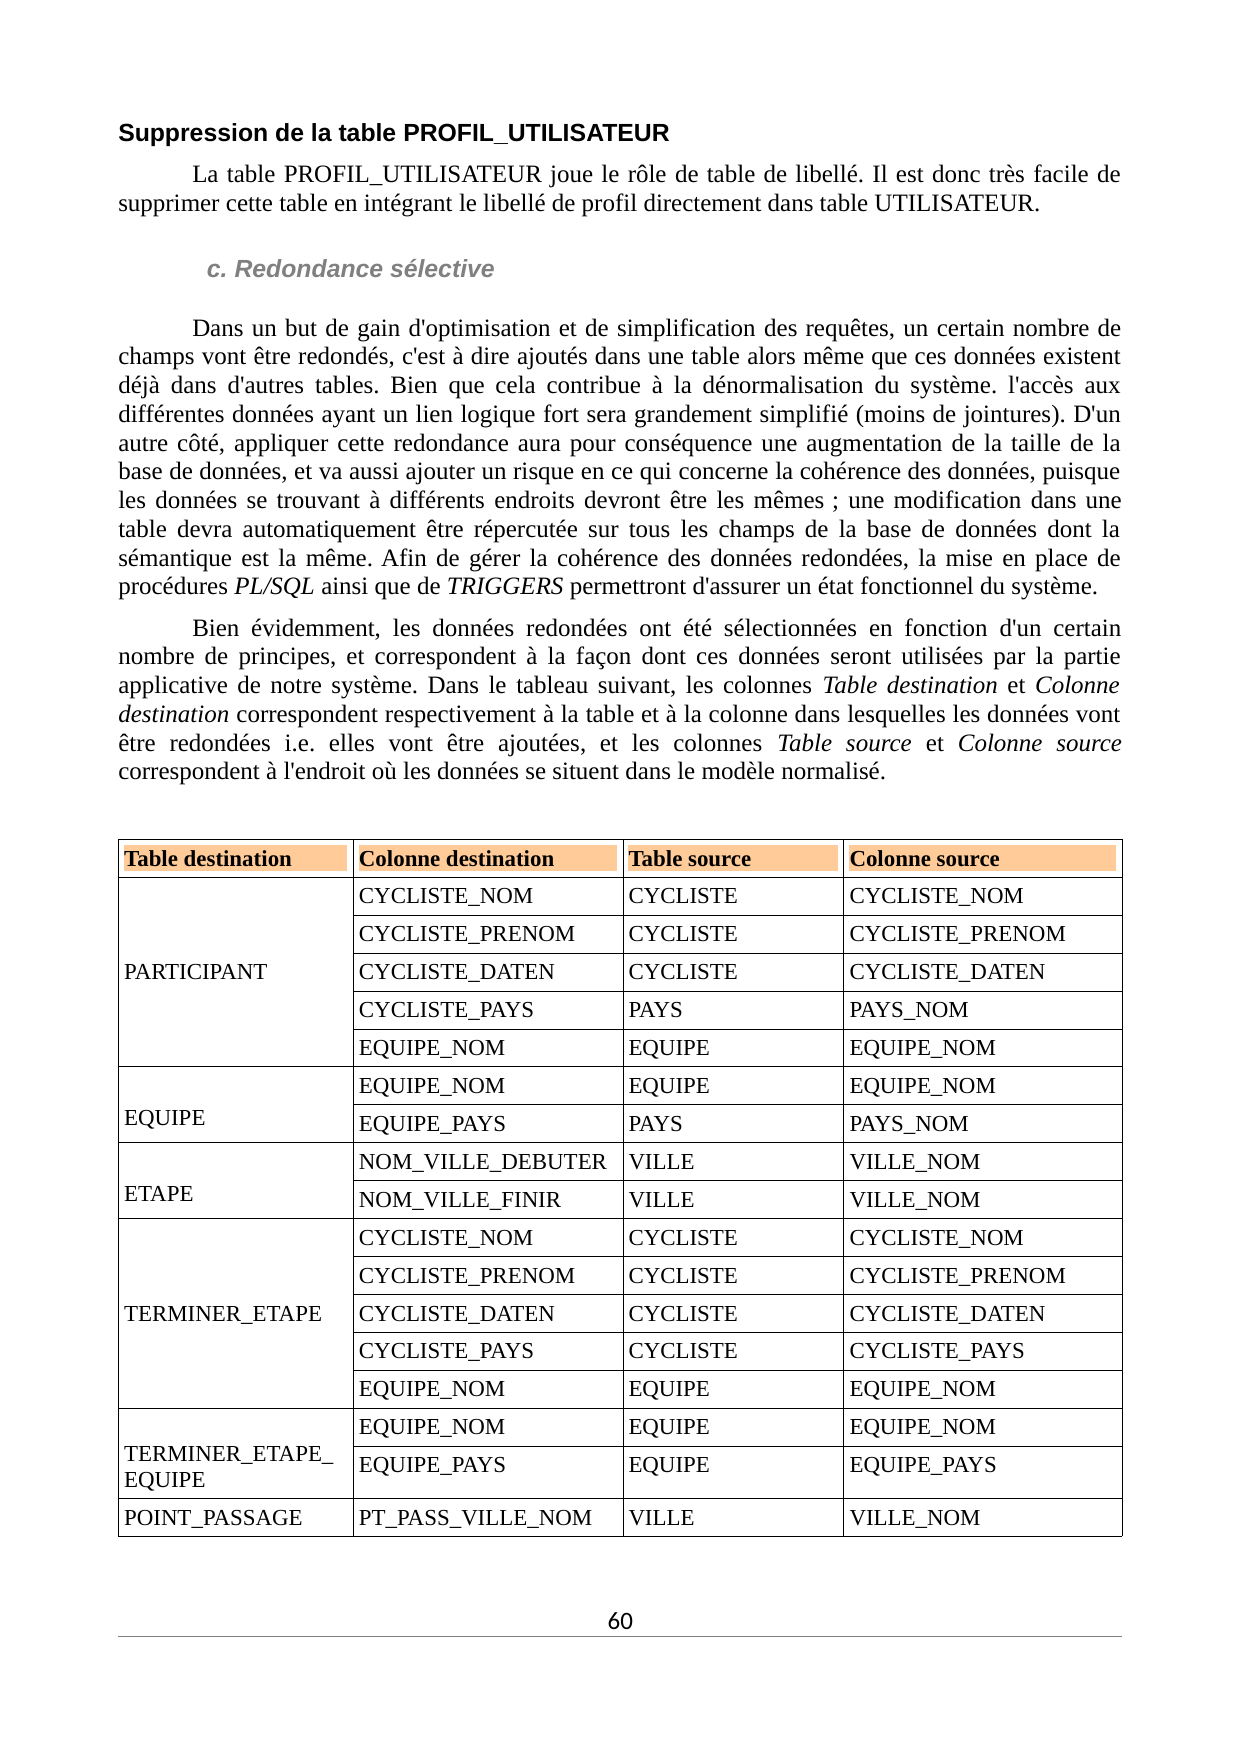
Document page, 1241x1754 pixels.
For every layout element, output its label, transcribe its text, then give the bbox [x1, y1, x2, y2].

table_cell EQUIPE_PAYS [844, 1447, 1122, 1498]
table_cell VILLE [624, 1181, 843, 1218]
table_cell EQUIPE_NOM [354, 1371, 623, 1408]
table_cell EQUIPE_NOM [844, 1067, 1122, 1104]
table_cell PAYS_NOM [844, 1105, 1122, 1142]
table_header Table source [624, 840, 843, 877]
table_cell VILLE [624, 1143, 843, 1180]
table_cell CYCLISTE [624, 1333, 843, 1370]
table_cell EQUIPE_NOM [844, 1030, 1122, 1066]
table_cell VILLE [624, 1499, 843, 1536]
table_header Colonne destination [354, 840, 623, 877]
table_cell CYCLISTE [624, 916, 843, 953]
table_cell CYCLISTE_DATEN [354, 954, 623, 991]
table_cell PAYS [624, 1105, 843, 1142]
table_cell CYCLISTE_PAYS [354, 1333, 623, 1370]
table_cell CYCLISTE_PRENOM [354, 1257, 623, 1294]
table_cell CYCLISTE_DATEN [354, 1295, 623, 1332]
table_cell EQUIPE [119, 1067, 353, 1142]
subtitle Suppression de la table PROFIL_UTILISATEUR [118, 118, 1122, 147]
table_cell EQUIPE_NOM [354, 1030, 623, 1066]
table_cell CYCLISTE [624, 878, 843, 915]
table_cell CYCLISTE [624, 954, 843, 991]
table_cell CYCLISTE_PRENOM [844, 916, 1122, 953]
table_cell CYCLISTE_PRENOM [354, 916, 623, 953]
table_cell NOM_VILLE_FINIR [354, 1181, 623, 1218]
table_cell EQUIPE [624, 1447, 843, 1498]
table_cell EQUIPE_NOM [844, 1409, 1122, 1446]
table_header Colonne source [844, 840, 1122, 877]
table_cell CYCLISTE [624, 1219, 843, 1256]
table_header Table destination [119, 840, 353, 877]
table_cell EQUIPE [624, 1067, 843, 1104]
table_cell NOM_VILLE_DEBUTER [354, 1143, 623, 1180]
table_cell VILLE_NOM [844, 1499, 1122, 1536]
table_cell VILLE_NOM [844, 1181, 1122, 1218]
table_cell EQUIPE_NOM [354, 1067, 623, 1104]
text La table PROFIL_UTILISATEUR joue le rôle de table de libellé. Il est donc très facile de supprimer cette table en intégrant le libellé de profil directement dans table UTILISATEUR. [118, 159, 1122, 217]
table_cell ETAPE [119, 1143, 353, 1218]
table_cell CYCLISTE [624, 1257, 843, 1294]
table_cell VILLE_NOM [844, 1143, 1122, 1180]
text Dans un but de gain d'optimisation et de simplification des requêtes, un certain nombre de champs vont être redondés, c'est à dire ajoutés dans une table alors même que ces données existent déjà dans d'autres tables. Bien que cela contribue à la dénormalisation du système. l'accès aux différentes données ayant un lien logique fort sera grandement simplifié (moins de jointures). D'un autre côté, appliquer cette redondance aura pour conséquence une augmentation de la taille de la base de données, et va aussi ajouter un risque en ce qui concerne la cohérence des données, puisque les données se trouvant à différents endroits devront être les mêmes ; une modification dans une table devra automatiquement être répercutée sur tous les champs de la base de données dont la sémantique est la même. Afin de gérer la cohérence des données redondées, la mise en place de procédures PL/SQL ainsi que de TRIGGERS permettront d'assurer un état fonctionnel du système. [118, 313, 1122, 600]
table_cell CYCLISTE_NOM [844, 878, 1122, 915]
table_cell EQUIPE [624, 1371, 843, 1408]
table_cell PT_PASS_VILLE_NOM [354, 1499, 623, 1536]
text Bien évidemment, les données redondées ont été sélectionnées en fonction d'un certain nombre de principes, et correspondent à la façon dont ces données seront utilisées par la partie applicative de notre système. Dans le tableau suivant, les colonnes Table destination et Colonne destination correspondent respectivement à la table et à la colonne dans lesquelles les données vont être redondées i.e. elles vont être ajoutées, et les colonnes Table source et Colonne source correspondent à l'endroit où les données se situent dans le modèle normalisé. [118, 613, 1122, 785]
table_cell CYCLISTE_NOM [354, 1219, 623, 1256]
table_cell PAYS_NOM [844, 992, 1122, 1028]
table_cell POINT_PASSAGE [119, 1499, 353, 1536]
table_cell CYCLISTE_DATEN [844, 1295, 1122, 1332]
table_cell CYCLISTE_NOM [844, 1219, 1122, 1256]
table_cell PARTICIPANT [119, 878, 353, 1066]
table_cell CYCLISTE_PAYS [354, 992, 623, 1028]
table_cell EQUIPE [624, 1030, 843, 1066]
table_cell CYCLISTE_PAYS [844, 1333, 1122, 1370]
subtitle Redondance sélective [207, 254, 1122, 282]
table_cell CYCLISTE_NOM [354, 878, 623, 915]
table_cell EQUIPE_PAYS [354, 1105, 623, 1142]
table_cell PAYS [624, 992, 843, 1028]
table_cell EQUIPE [624, 1409, 843, 1446]
table_cell TERMINER_ETAPE_EQUIPE [119, 1409, 353, 1498]
table_cell CYCLISTE_PRENOM [844, 1257, 1122, 1294]
table_cell TERMINER_ETAPE [119, 1219, 353, 1408]
table_cell EQUIPE_PAYS [354, 1447, 623, 1498]
table_cell EQUIPE_NOM [844, 1371, 1122, 1408]
table_cell CYCLISTE [624, 1295, 843, 1332]
table_cell CYCLISTE_DATEN [844, 954, 1122, 991]
table_cell EQUIPE_NOM [354, 1409, 623, 1446]
